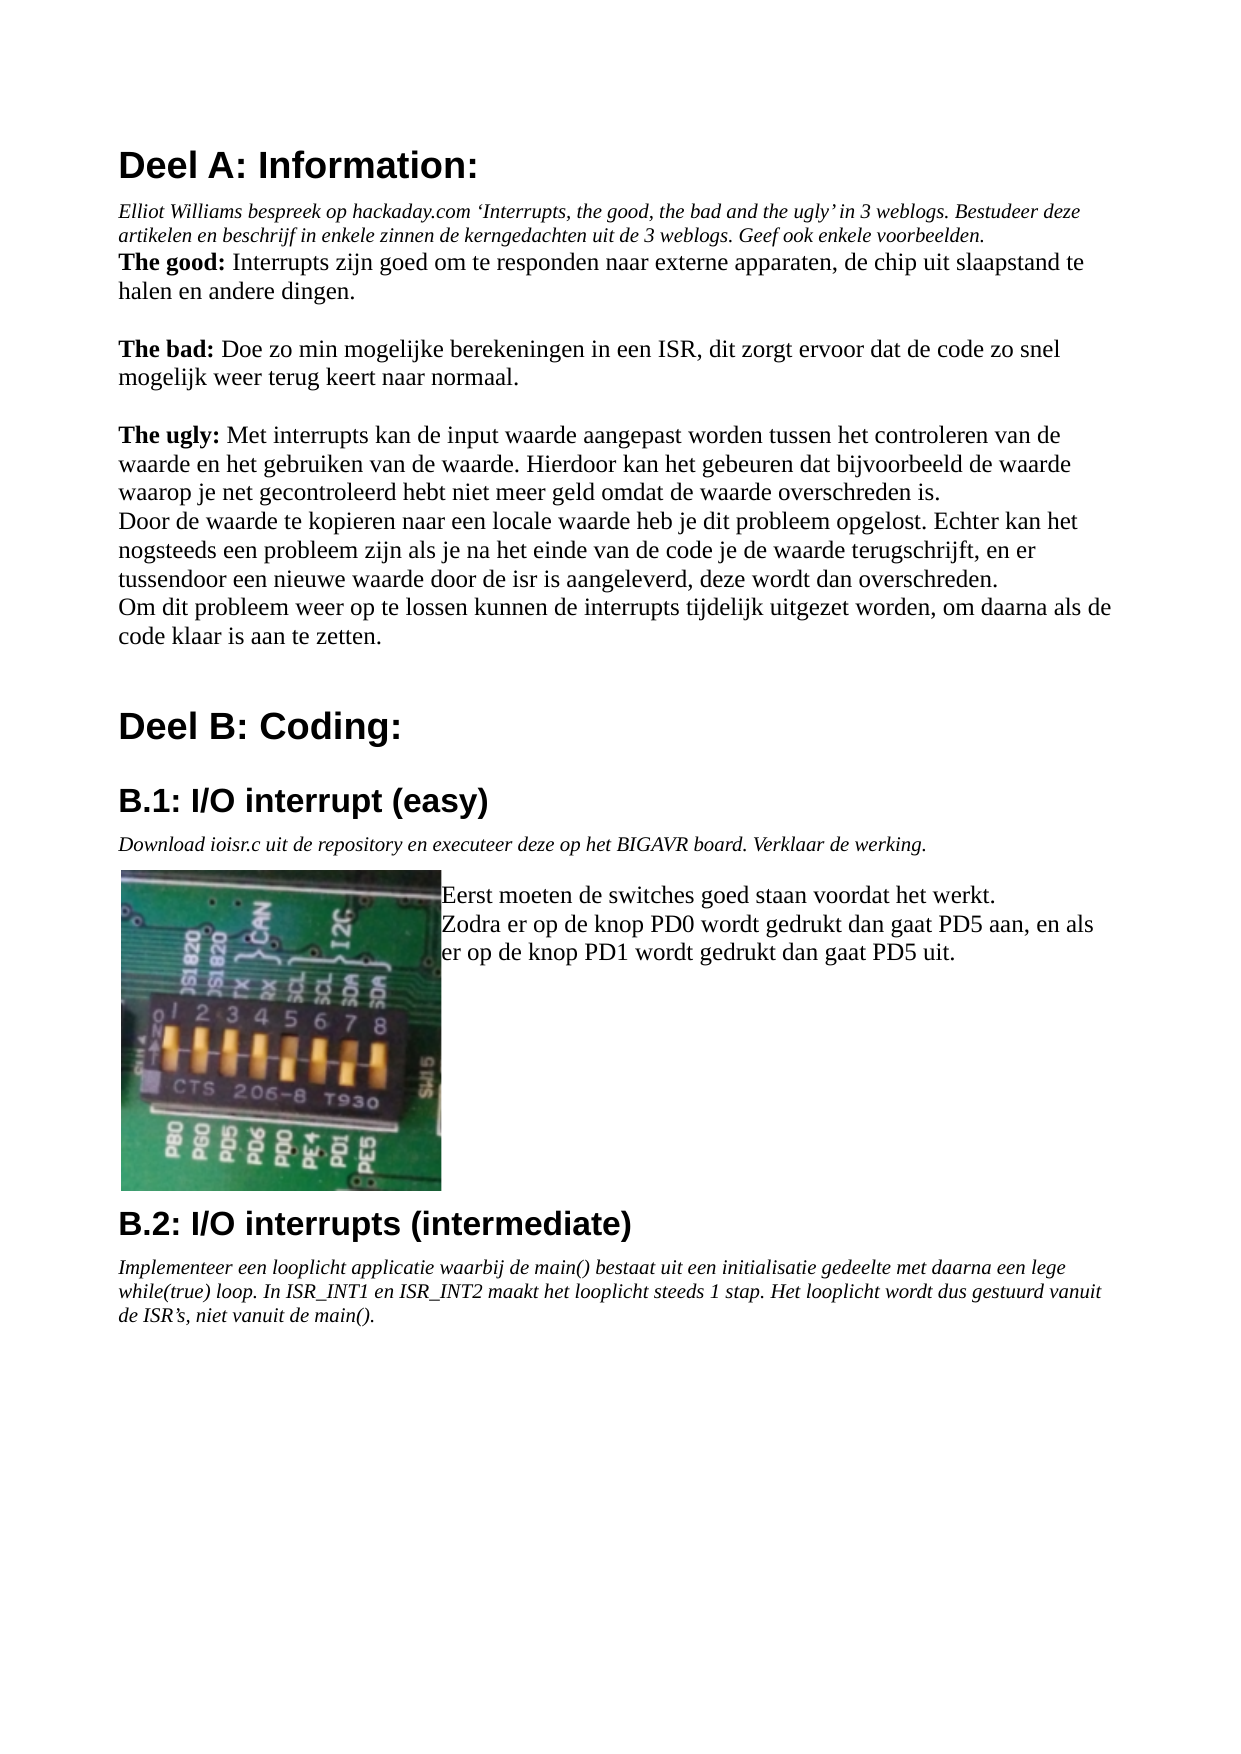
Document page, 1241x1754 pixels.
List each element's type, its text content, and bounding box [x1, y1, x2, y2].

subtitle B.2: I/O interrupts (intermediate) [118, 1203, 1122, 1242]
text The bad: Doe zo min mogelijke berekeningen in een ISR, dit zorgt ervoor dat de code zo snel mogelijk weer terug keert naar normaal. [118, 334, 1122, 391]
text The ugly: Met interrupts kan de input waarde aangepast worden tussen het controleren van de waarde en het gebruiken van de waarde. Hierdoor kan het gebeuren dat bijvoorbeeld de waarde waarop je net gecontroleerd hebt niet meer geld omdat de waarde overschreden is. Door de waarde te kopieren naar een locale waarde heb je dit probleem opgelost. Echter kan het nogsteeds een probleem zijn als je na het einde van de code je de waarde terugschrijft, en er tussendoor een nieuwe waarde door de isr is aangeleverd, deze wordt dan overschreden. Om dit probleem weer op te lossen kunnen de interrupts tijdelijk uitgezet worden, om daarna als de code klaar is aan te zetten. [118, 420, 1122, 650]
subtitle Deel A: Information: [118, 143, 1122, 187]
text Zodra er op de knop PD0 wordt gedrukt dan gaat PD5 aan, en als er op de knop PD1 wordt gedrukt dan gaat PD5 uit. [442, 909, 1122, 966]
subtitle B.1: I/O interrupt (easy) [118, 781, 1122, 819]
text Implementeer een looplicht applicatie waarbij de main() bestaat uit een initialisatie gedeelte met daarna een lege while(true) loop. In ISR_INT1 en ISR_INT2 maakt het looplicht steeds 1 stap. Het looplicht wordt dus gestuurd vanuit de ISR’s, niet vanuit de main(). [118, 1255, 1122, 1327]
text The good: Interrupts zijn goed om te responden naar externe apparaten, de chip uit slaapstand te halen en andere dingen. [118, 247, 1122, 305]
text Download ioisr.c uit de repository en executeer deze op het BIGAVR board. Verklaar de werking. [118, 832, 1122, 856]
subtitle Deel B: Coding: [118, 704, 1122, 747]
picture [121, 870, 442, 1191]
text Eerst moeten de switches goed staan voordat het werkt. [442, 880, 1122, 909]
text Elliot Williams bespreek op hackaday.com ‘Interrupts, the good, the bad and the ugly’ in 3 weblogs. Bestudeer deze artikelen en beschrijf in enkele zinnen de kerngedachten uit de 3 weblogs. Geef ook enkele voorbeelden. [118, 199, 1122, 247]
